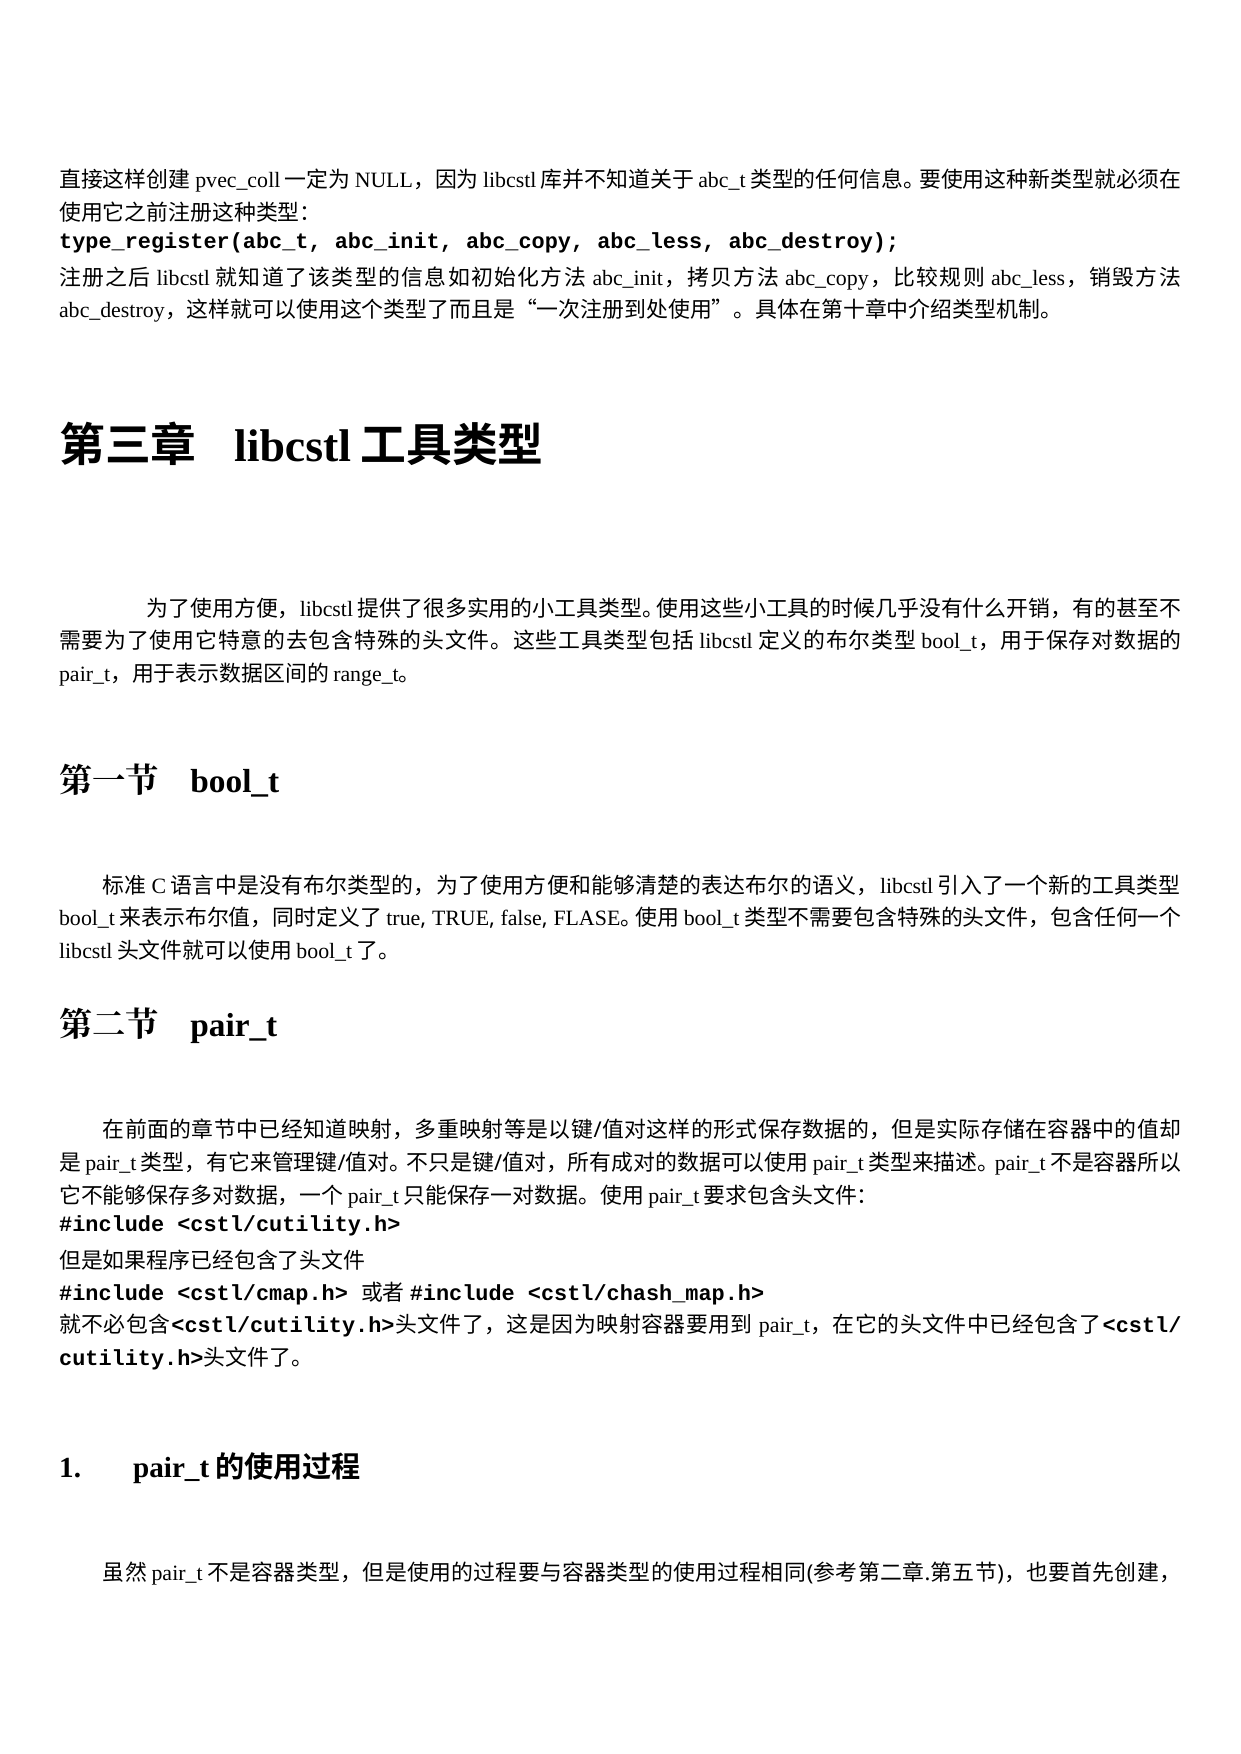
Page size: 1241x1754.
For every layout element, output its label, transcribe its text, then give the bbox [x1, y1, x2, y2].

text #include <cstl/cmap.h> 或者 #include <cstl/chash_map.h> [59, 1275, 1181, 1307]
text type_register(abc_t, abc_init, abc_copy, abc_less, abc_destroy); [59, 227, 1181, 259]
text 直接这样创建 pvec_coll一定为NULL，因为libcstl库并不知道关于abc_t类型的任何信息。要使用这种新类型就必须在使用它之前注册这种类型： [59, 162, 1181, 227]
text 标准C语言中是没有布尔类型的，为了使用方便和能够清楚的表达布尔的语义，libcstl引入了一个新的工具类型bool_t来表示布尔值，同时定义了true, TRUE, false, FLASE。使用bool_t类型不需要包含特殊的头文件，包含任何一个libcstl头文件就可以使用bool_t了。 [59, 868, 1181, 965]
text 为了使用方便，libcstl提供了很多实用的小工具类型。使用这些小工具的时候几乎没有什么开销，有的甚至不需要为了使用它特意的去包含特殊的头文件。这些工具类型包括libcstl定义的布尔类型bool_t，用于保存对数据的pair_t，用于表示数据区间的range_t。 [59, 591, 1181, 688]
text 但是如果程序已经包含了头文件 [59, 1242, 1181, 1275]
subtitle libcstl工具类型 [59, 392, 1181, 490]
subtitle bool_t [59, 748, 1181, 813]
text 在前面的章节中已经知道映射，多重映射等是以键/值对这样的形式保存数据的，但是实际存储在容器中的值却是pair_t类型，有它来管理键/值对。不只是键/值对，所有成对的数据可以使用pair_t类型来描述。pair_t不是容器所以它不能够保存多对数据，一个pair_t只能保存一对数据。使用pair_t要求包含头文件： [59, 1112, 1181, 1210]
text #include <cstl/cutility.h> [59, 1210, 1181, 1242]
text 就不必包含<cstl/cutility.h>头文件了，这是因为映射容器要用到pair_t，在它的头文件中已经包含了<cstl/cutility.h>头文件了。 [59, 1307, 1181, 1372]
subtitle pair_t [59, 992, 1181, 1057]
subtitle pair_t的使用过程 [59, 1432, 1181, 1497]
text 虽然pair_t不是容器类型，但是使用的过程要与容器类型的使用过程相同(参考第二章.第五节)，也要首先创建， [59, 1555, 1181, 1587]
text 注册之后libcstl就知道了该类型的信息如初始化方法abc_init，拷贝方法abc_copy，比较规则abc_less，销毁方法abc_destroy，这样就可以使用这个类型了而且是“一次注册到处使用”。具体在第十章中介绍类型机制。 [59, 259, 1181, 324]
